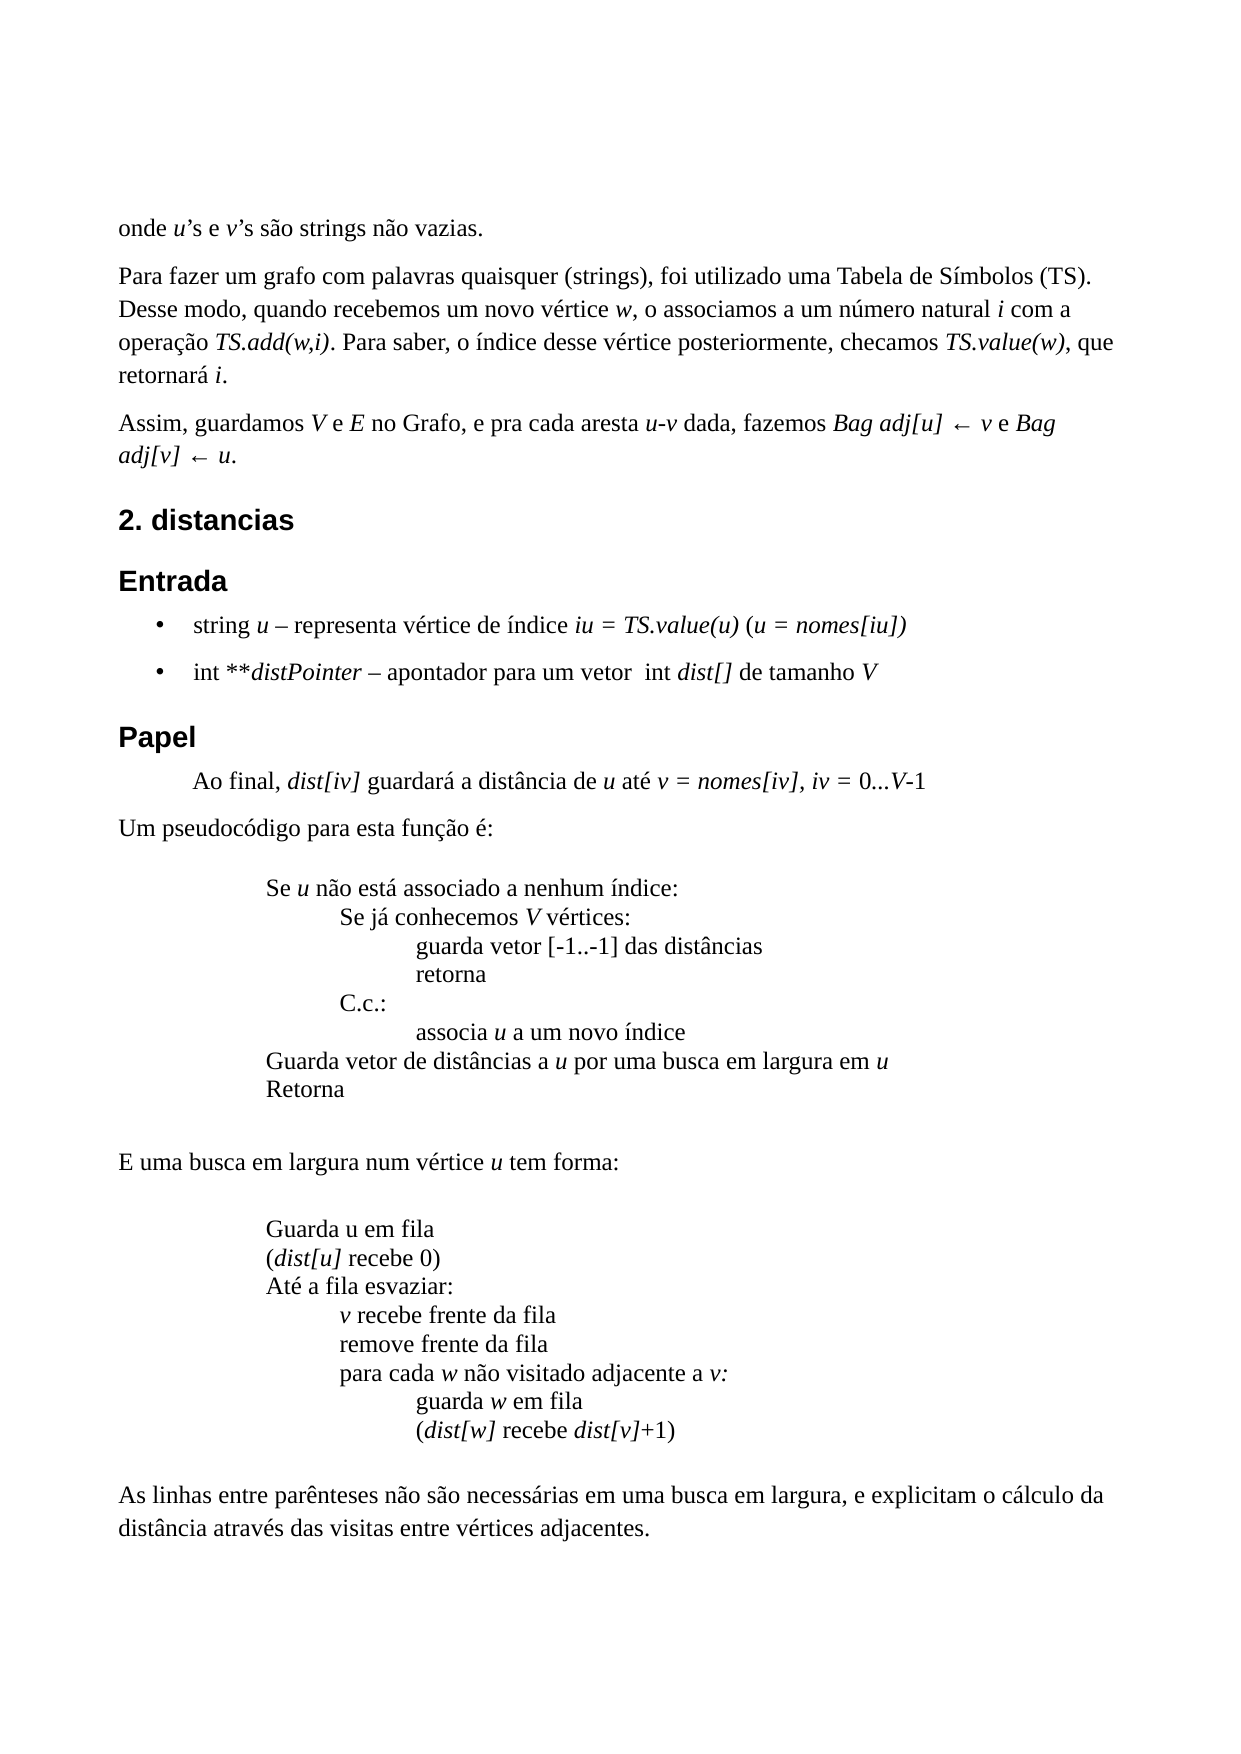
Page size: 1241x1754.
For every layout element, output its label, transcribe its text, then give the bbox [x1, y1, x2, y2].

text Para fazer um grafo com palavras quaisquer (strings), foi utilizado uma Tabela de Símbolos (TS). Desse modo, quando recebemos um novo vértice w, o associamos a um número natural i com a operação TS.add(w,i). Para saber, o índice desse vértice posteriormente, checamos TS.value(w), que retornará i. [118, 261, 1122, 389]
text Ao final, dist[iv] guardará a distância de u até v = nomes[iv], iv = 0...V-1 [118, 766, 1122, 795]
text E uma busca em largura num vértice u tem forma: [118, 1147, 1122, 1176]
subtitle Papel [118, 720, 1122, 753]
text Um pseudocódigo para esta função é: [118, 813, 1122, 842]
text onde u’s e v’s são strings não vazias. [118, 213, 1122, 242]
subtitle Entrada [118, 564, 1122, 597]
list string u – representa vértice de índice iu = TS.value(u) (u = nomes[iu]) [156, 610, 1122, 639]
text Assim, guardamos V e E no Grafo, e pra cada aresta u-v dada, fazemos Bag adj[u] ← v e Bag adj[v] ← u. [118, 408, 1122, 469]
subtitle 2. distancias [118, 503, 1122, 537]
list int **distPointer – apontador para um vetor int dist[] de tamanho V [156, 657, 1122, 686]
text As linhas entre parênteses não são necessárias em uma busca em largura, e explicitam o cálculo da distância através das visitas entre vértices adjacentes. [118, 1480, 1122, 1542]
